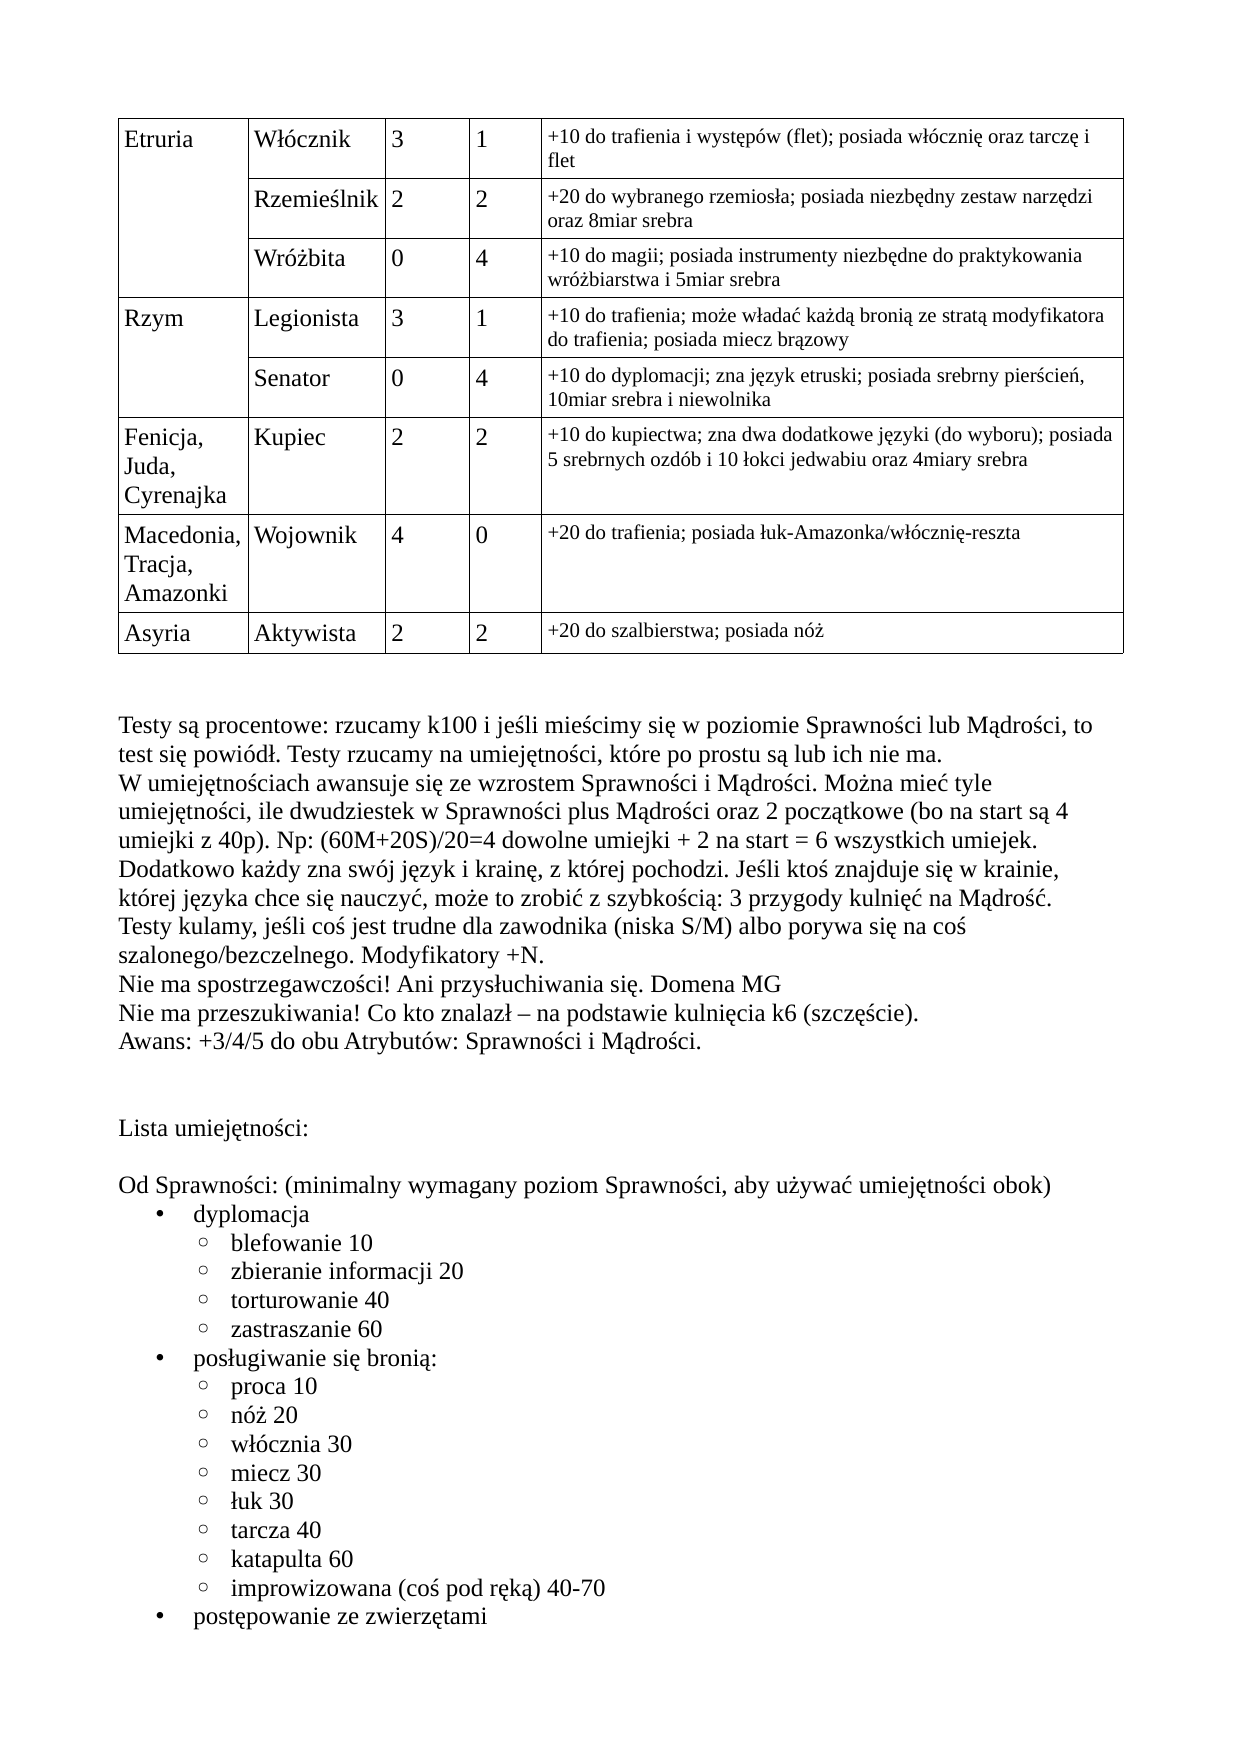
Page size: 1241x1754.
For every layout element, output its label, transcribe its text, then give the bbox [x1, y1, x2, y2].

table_cell 3 [386, 119, 469, 178]
list dyplomacja [156, 1199, 1122, 1228]
table_cell +20 do trafienia; posiada łuk-Amazonka/włócznię-reszta [542, 515, 1123, 612]
table_cell 2 [470, 418, 541, 514]
text Od Sprawności: (minimalny wymagany poziom Sprawności, aby używać umiejętności obok) [118, 1170, 1122, 1199]
table_cell Senator [249, 358, 385, 417]
table_cell Fenicja, Juda, Cyrenajka [119, 418, 248, 514]
list posługiwanie się bronią: [156, 1343, 1122, 1371]
text Awans: +3/4/5 do obu Atrybutów: Sprawności i Mądrości. [118, 1026, 1122, 1055]
table_cell +10 do magii; posiada instrumenty niezbędne do praktykowania wróżbiarstwa i 5miar srebra [542, 239, 1123, 297]
table_cell Wróżbita [249, 239, 385, 297]
table_cell +10 do trafienia i występów (flet); posiada włócznię oraz tarczę i flet [542, 119, 1123, 178]
table_cell Legionista [249, 298, 385, 357]
table_cell 0 [386, 358, 469, 417]
table_cell Kupiec [249, 418, 385, 514]
table_cell +10 do trafienia; może władać każdą bronią ze stratą modyfikatora do trafienia; posiada miecz brązowy [542, 298, 1123, 357]
list postępowanie ze zwierzętami [156, 1601, 1122, 1630]
list zbieranie informacji 20 [193, 1256, 1122, 1285]
table_cell Wojownik [249, 515, 385, 612]
table_cell 2 [386, 613, 469, 652]
text Lista umiejętności: [118, 1113, 1122, 1141]
table_cell +20 do wybranego rzemiosła; posiada niezbędny zestaw narzędzi oraz 8miar srebra [542, 179, 1123, 237]
text Nie ma przeszukiwania! Co kto znalazł – na podstawie kulnięcia k6 (szczęście). [118, 998, 1122, 1026]
table_cell 2 [386, 179, 469, 237]
table_cell Etruria [119, 119, 248, 297]
list tarcza 40 [193, 1515, 1122, 1544]
table_cell 2 [470, 179, 541, 237]
table_cell Macedonia, Tracja, Amazonki [119, 515, 248, 612]
list nóż 20 [193, 1400, 1122, 1429]
table_cell Rzym [119, 298, 248, 417]
list blefowanie 10 [193, 1228, 1122, 1256]
list katapulta 60 [193, 1544, 1122, 1573]
list proca 10 [193, 1371, 1122, 1400]
table_cell 1 [470, 298, 541, 357]
list łuk 30 [193, 1486, 1122, 1515]
text Nie ma spostrzegawczości! Ani przysłuchiwania się. Domena MG [118, 969, 1122, 998]
table_cell 0 [470, 515, 541, 612]
table_cell 3 [386, 298, 469, 357]
text Testy kulamy, jeśli coś jest trudne dla zawodnika (niska S/M) albo porywa się na coś szalonego/bezczelnego. Modyfikatory +N. [118, 911, 1122, 969]
table_cell 4 [470, 239, 541, 297]
list improwizowana (coś pod ręką) 40-70 [193, 1573, 1122, 1601]
table_cell 2 [386, 418, 469, 514]
text Testy są procentowe: rzucamy k100 i jeśli mieścimy się w poziomie Sprawności lub Mądrości, to test się powiódł. Testy rzucamy na umiejętności, które po prostu są lub ich nie ma. [118, 710, 1122, 768]
list zastraszanie 60 [193, 1314, 1122, 1343]
table_cell Włócznik [249, 119, 385, 178]
table_cell +10 do kupiectwa; zna dwa dodatkowe języki (do wyboru); posiada 5 srebrnych ozdób i 10 łokci jedwabiu oraz 4miary srebra [542, 418, 1123, 514]
table_cell Asyria [119, 613, 248, 652]
list miecz 30 [193, 1458, 1122, 1486]
table_cell +20 do szalbierstwa; posiada nóż [542, 613, 1123, 652]
list torturowanie 40 [193, 1285, 1122, 1314]
text W umiejętnościach awansuje się ze wzrostem Sprawności i Mądrości. Można mieć tyle umiejętności, ile dwudziestek w Sprawności plus Mądrości oraz 2 początkowe (bo na start są 4 umiejki z 40p). Np: (60M+20S)/20=4 dowolne umiejki + 2 na start = 6 wszystkich umiejek. Dodatkowo każdy zna swój język i krainę, z której pochodzi. Jeśli ktoś znajduje się w krainie, której języka chce się nauczyć, może to zrobić z szybkością: 3 przygody kulnięć na Mądrość. [118, 768, 1122, 911]
table_cell +10 do dyplomacji; zna język etruski; posiada srebrny pierścień, 10miar srebra i niewolnika [542, 358, 1123, 417]
table_cell Rzemieślnik [249, 179, 385, 237]
table_cell 0 [386, 239, 469, 297]
table_cell 1 [470, 119, 541, 178]
table_cell 2 [470, 613, 541, 652]
table_cell 4 [386, 515, 469, 612]
list włócznia 30 [193, 1429, 1122, 1458]
table_cell 4 [470, 358, 541, 417]
table_cell Aktywista [249, 613, 385, 652]
